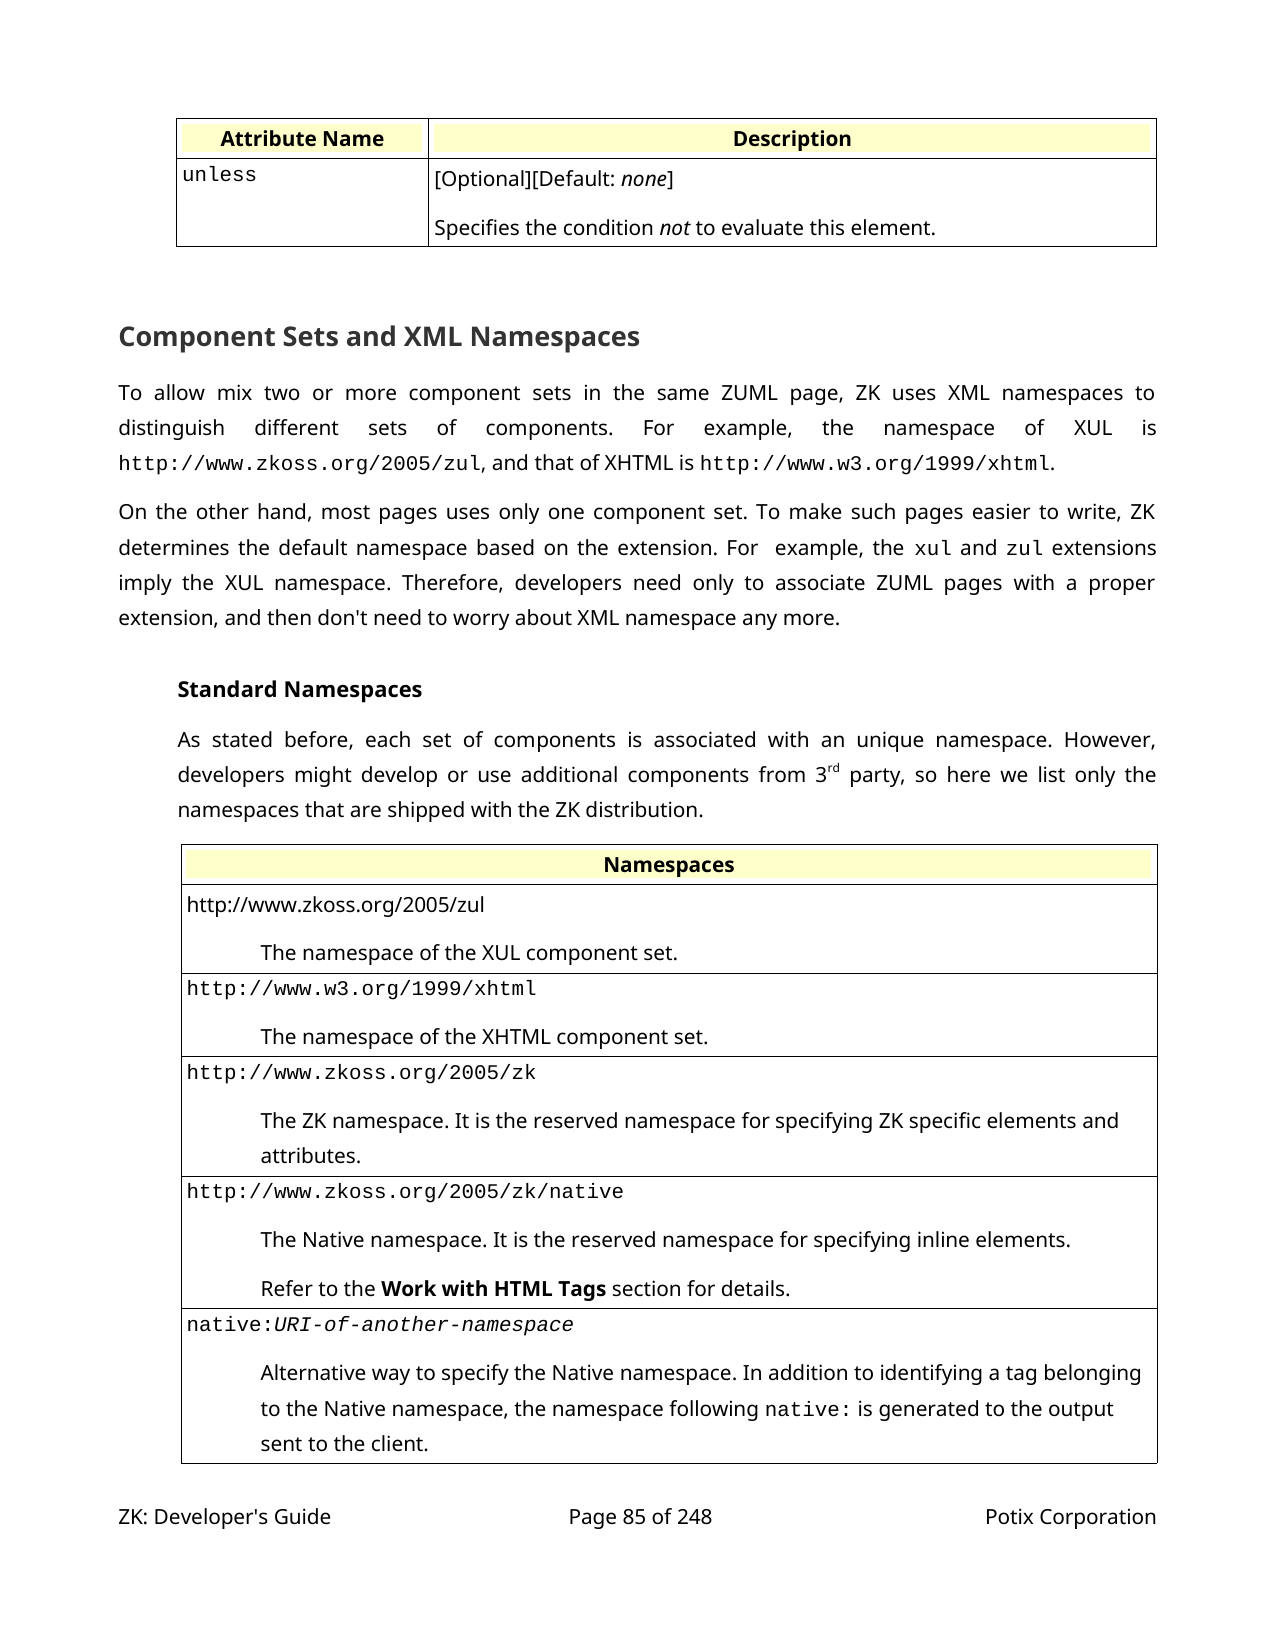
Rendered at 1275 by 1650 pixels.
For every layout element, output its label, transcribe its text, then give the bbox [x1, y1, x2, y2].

subtitle Component Sets and XML Namespaces [118, 317, 1157, 354]
table_cell native:URI-of-another-namespace Alternative way to specify the Native namespace. In addition to identifying a tag belonging to the Native namespace, the namespace following native: is generated to the output sent to the client. [182, 1309, 1157, 1463]
text As stated before, each set of components is associated with an unique namespace. However, developers might develop or use additional components from 3rd party, so here we list only the namespaces that are shipped with the ZK distribution. [177, 725, 1157, 823]
table_cell http://www.zkoss.org/2005/zk/native The Native namespace. It is the reserved namespace for specifying inline elements. Refer to the Work with HTML Tags section for details. [182, 1177, 1157, 1308]
table_cell http://www.w3.org/1999/xhtml The namespace of the XHTML component set. [182, 974, 1157, 1056]
table_cell [Optional][Default: none] Specifies the condition not to evaluate this element. [429, 159, 1156, 246]
table_header Attribute Name [177, 119, 428, 158]
text To allow mix two or more component sets in the same ZUML page, ZK uses XML namespaces to distinguish different sets of components. For example, the namespace of XUL is http://www.zkoss.org/2005/zul, and that of XHTML is http://www.w3.org/1999/xhtml. [118, 378, 1157, 477]
table_header Description [429, 119, 1156, 158]
subtitle Standard Namespaces [177, 674, 1157, 704]
table_header Namespaces [182, 845, 1157, 884]
table_cell unless [177, 159, 428, 246]
table_cell http://www.zkoss.org/2005/zul The namespace of the XUL component set. [182, 885, 1157, 973]
table_cell http://www.zkoss.org/2005/zk The ZK namespace. It is the reserved namespace for specifying ZK specific elements and attributes. [182, 1057, 1157, 1176]
text On the other hand, most pages uses only one component set. To make such pages easier to write, ZK determines the default namespace based on the extension. For example, the xul and zul extensions imply the XUL namespace. Therefore, developers need only to associate ZUML pages with a proper extension, and then don't need to worry about XML namespace any more. [118, 497, 1157, 632]
